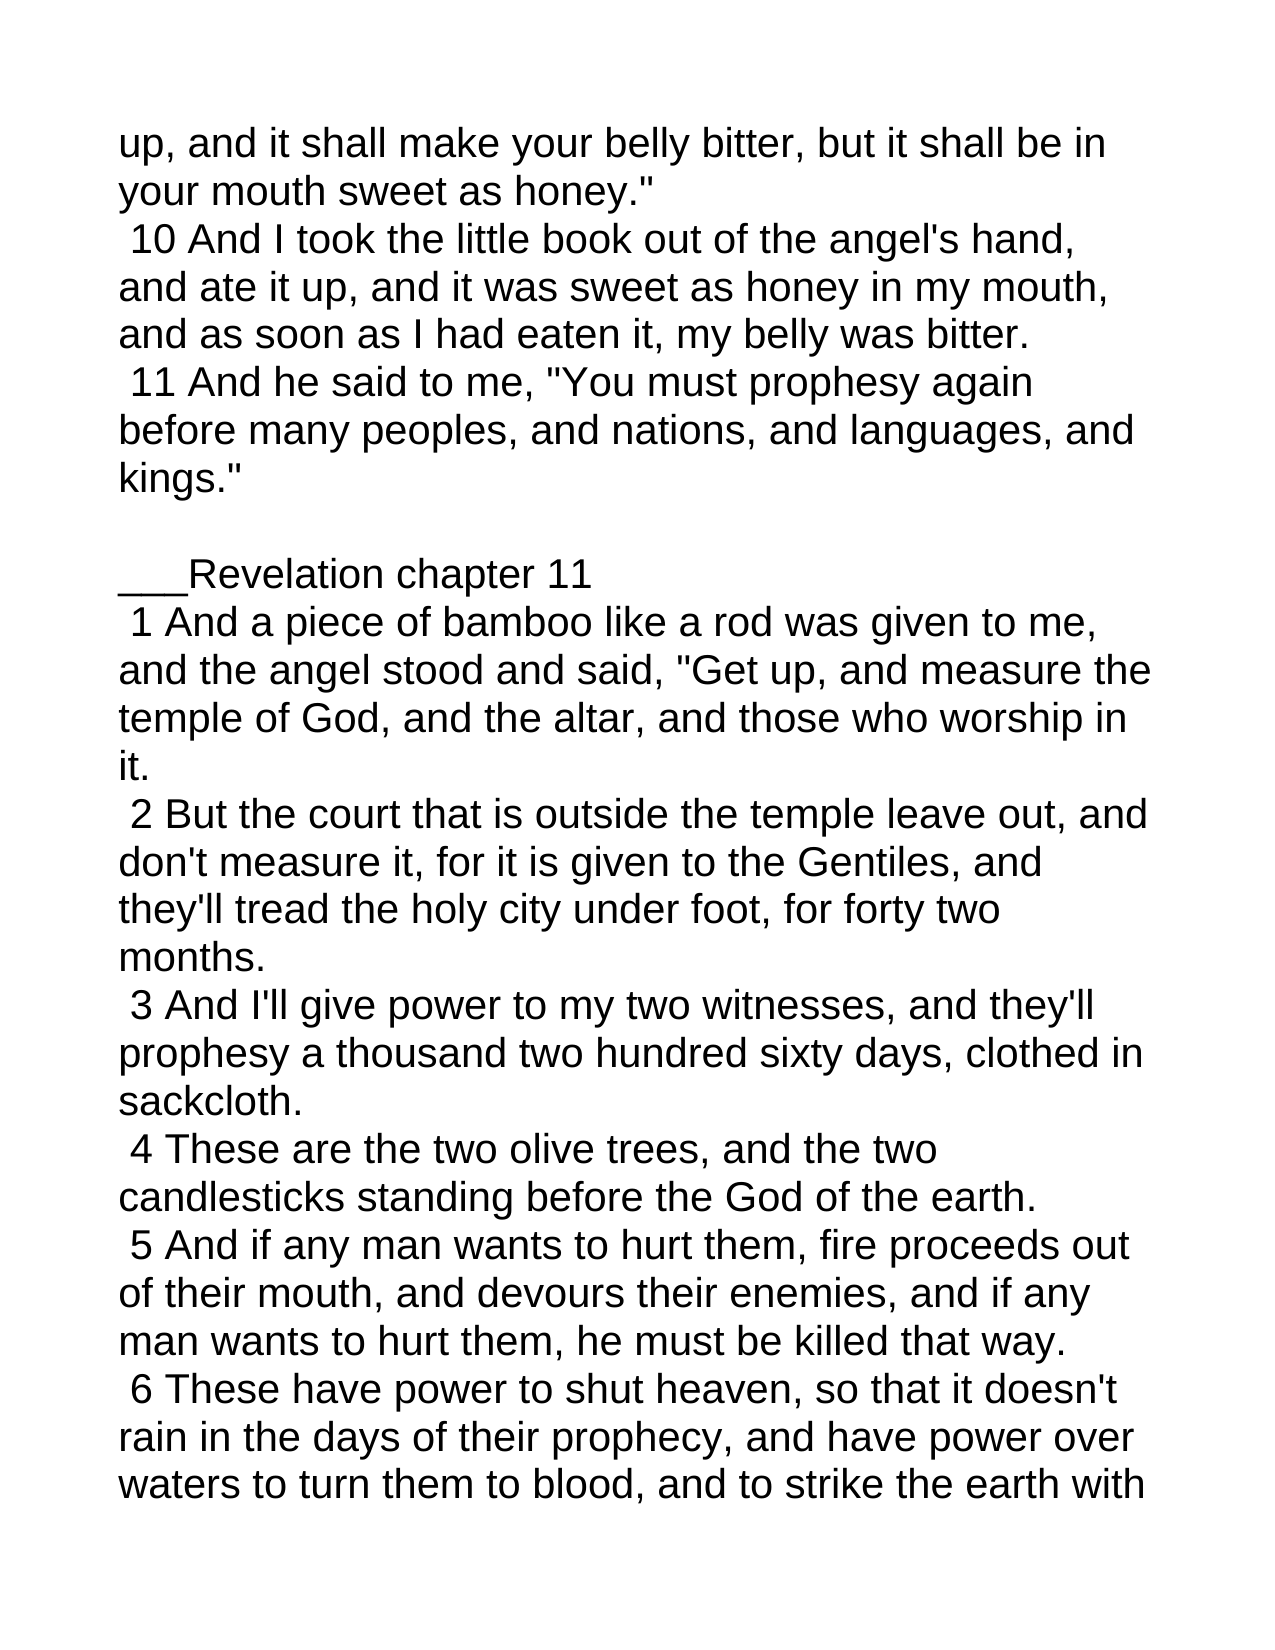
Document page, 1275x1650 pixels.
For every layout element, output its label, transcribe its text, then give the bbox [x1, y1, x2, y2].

text ___Revelation chapter 11 [118, 549, 1157, 597]
text 10 And I took the little book out of the angel's hand, and ate it up, and it was sweet as honey in my mouth, and as soon as I had eaten it, my belly was bitter. [118, 214, 1157, 358]
text 1 And a piece of bamboo like a rod was given to me, and the angel stood and said, "Get up, and measure the temple of God, and the altar, and those who worship in it. [118, 597, 1157, 789]
text 2 But the court that is outside the temple leave out, and don't measure it, for it is given to the Gentiles, and they'll tread the holy city under foot, for forty two months. [118, 789, 1157, 981]
text up, and it shall make your belly bitter, but it shall be in your mouth sweet as honey." [118, 118, 1157, 214]
text 3 And I'll give power to my two witnesses, and they'll prophesy a thousand two hundred sixty days, clothed in sackcloth. [118, 981, 1157, 1124]
text 6 These have power to shut heaven, so that it doesn't rain in the days of their prophecy, and have power over waters to turn them to blood, and to strike the earth with [118, 1364, 1157, 1508]
text 4 These are the two olive trees, and the two candlesticks standing before the God of the earth. [118, 1124, 1157, 1220]
text 5 And if any man wants to hurt them, fire proceeds out of their mouth, and devours their enemies, and if any man wants to hurt them, he must be killed that way. [118, 1220, 1157, 1364]
text 11 And he said to me, "You must prophesy again before many peoples, and nations, and languages, and kings." [118, 358, 1157, 501]
